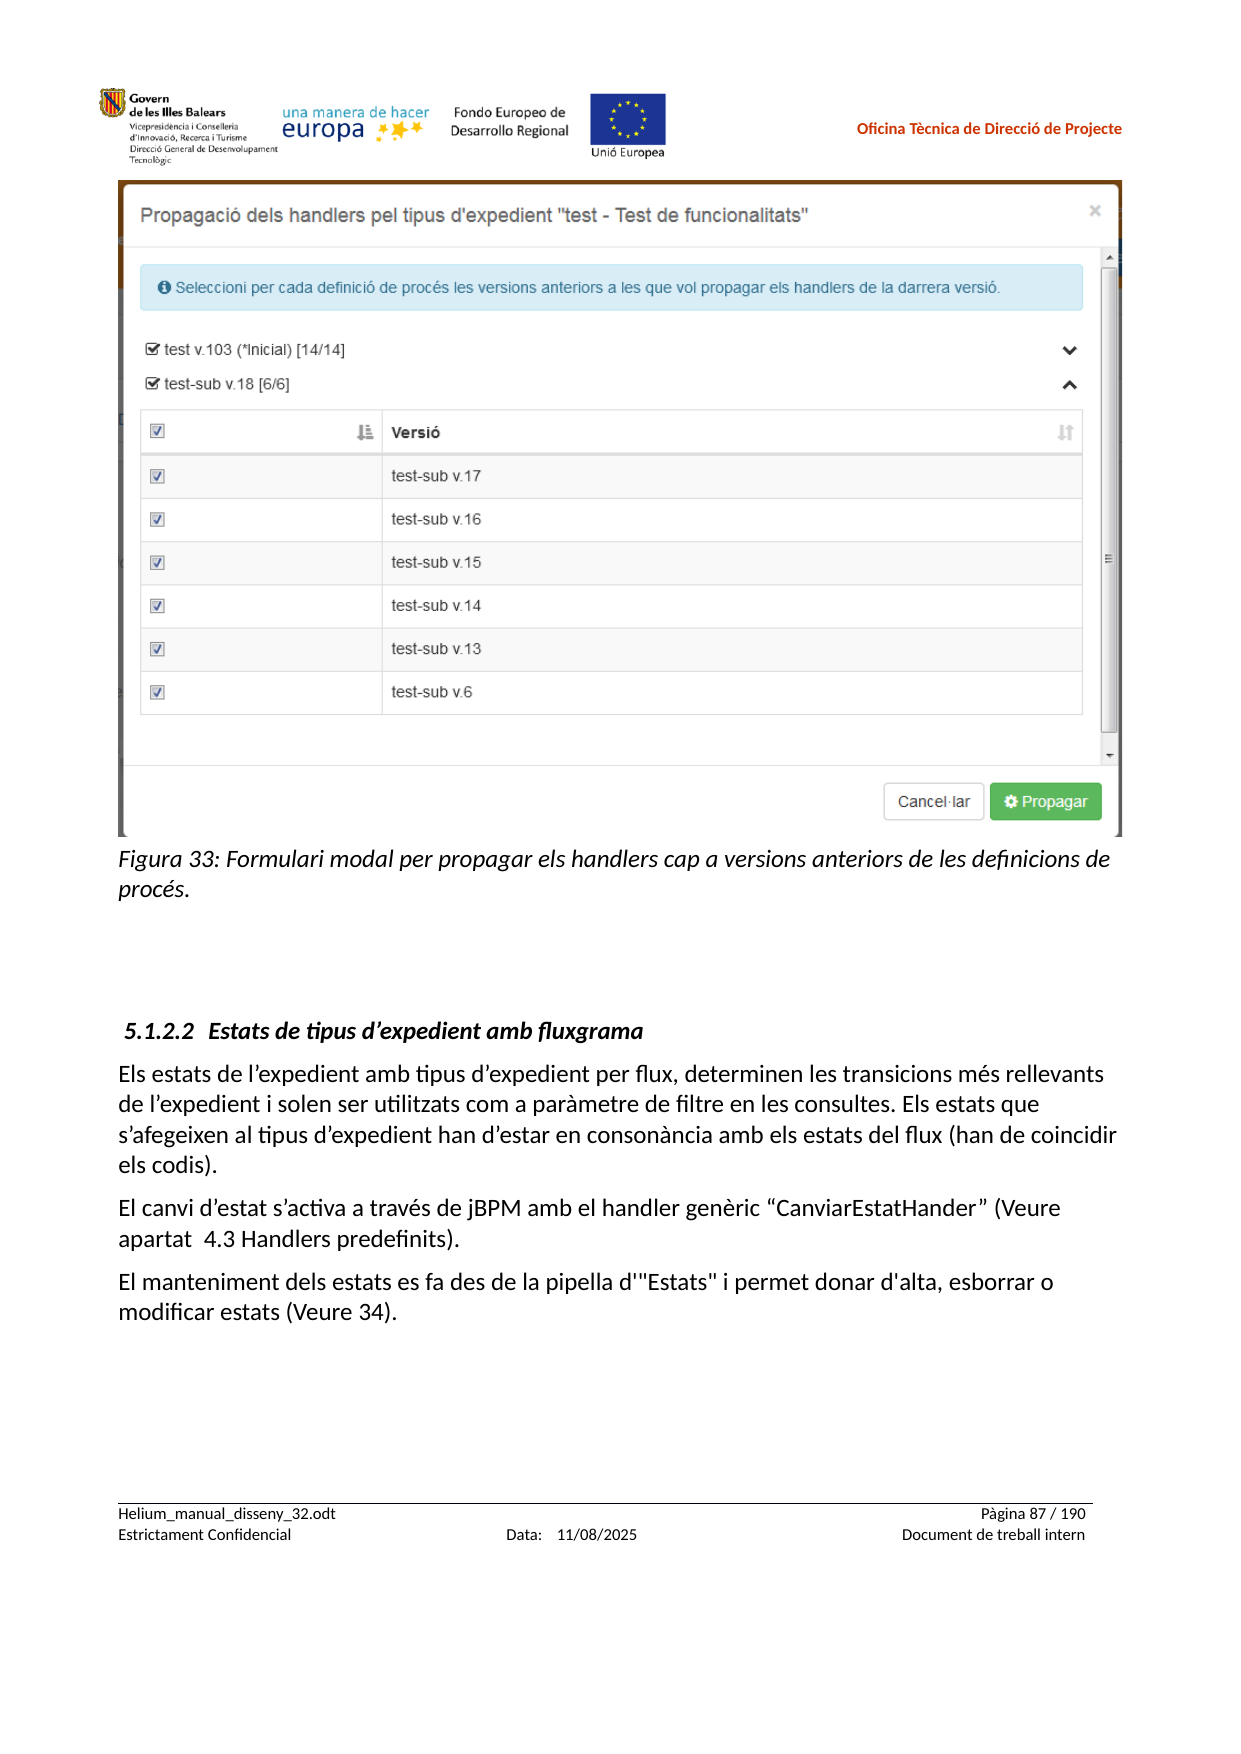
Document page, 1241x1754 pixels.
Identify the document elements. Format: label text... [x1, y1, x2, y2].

picture [99, 87, 668, 166]
picture [118, 180, 1123, 837]
subtitle Estats de tipus d’expedient amb fluxgrama [118, 1015, 1122, 1045]
text Els estats de l’expedient amb tipus d’expedient per flux, determinen les transicions més rellevants de l’expedient i solen ser utilitzats com a paràmetre de filtre en les consultes. Els estats que s’afegeixen al tipus d’expedient han d’estar en consonància amb els estats del flux (han de coincidir els codis). [118, 1058, 1122, 1180]
text Figura 33: Formulari modal per propagar els handlers cap a versions anteriors de les definicions de procés. [118, 837, 1122, 904]
text El manteniment dels estats es fa des de la pipella d'"Estats" i permet donar d'alta, esborrar o modificar estats (Veure 34). [118, 1266, 1122, 1327]
text El canvi d’estat s’activa a través de jBPM amb el handler genèric “CanviarEstatHander” (Veure apartat 4.3 Handlers predefinits). [118, 1192, 1122, 1253]
